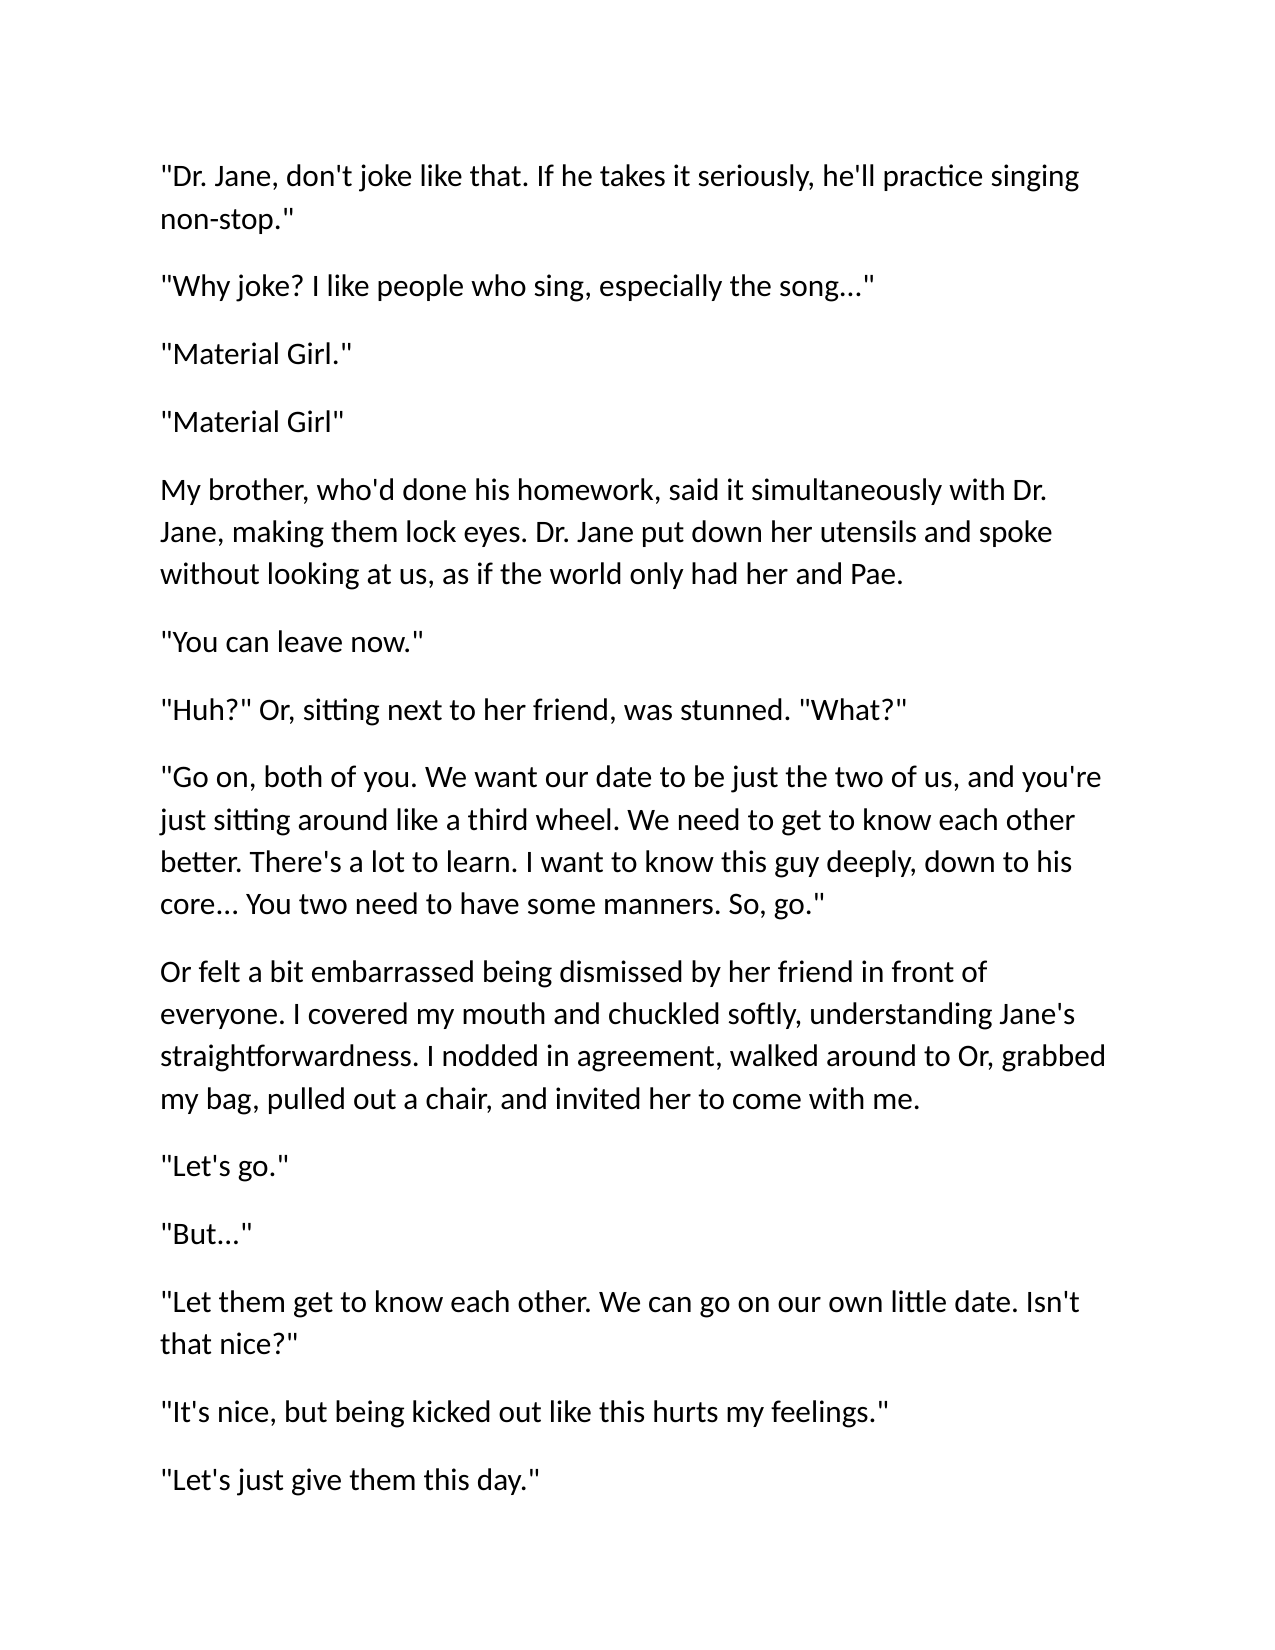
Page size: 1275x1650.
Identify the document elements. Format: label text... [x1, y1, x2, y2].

text My brother, who'd done his homework, said it simultaneously with Dr. Jane, making them lock eyes. Dr. Jane put down her utensils and spoke without looking at us, as if the world only had her and Pae. [160, 469, 1113, 592]
text "Material Girl" [160, 402, 1113, 440]
text Or felt a bit embarrassed being dismissed by her friend in front of everyone. I covered my mouth and chuckled softly, understanding Jane's straightforwardness. I nodded in agreement, walked around to Or, grabbed my bag, pulled out a chair, and invited her to come with me. [160, 952, 1113, 1117]
text "But..." [160, 1214, 1113, 1252]
text "Dr. Jane, don't joke like that. If he takes it seriously, he'll practice singing non-stop." [160, 156, 1113, 237]
text "Huh?" Or, sitting next to her friend, was stunned. "What?" [160, 689, 1113, 728]
text "Go on, both of you. We want our date to be just the two of us, and you're just sitting around like a third wheel. We need to get to know each other better. There's a lot to learn. I want to know this guy deeply, down to his core... You two need to have some manners. So, go." [160, 757, 1113, 922]
text "Why joke? I like people who sing, especially the song..." [160, 266, 1113, 304]
text "Let's go." [160, 1146, 1113, 1184]
text "It's nice, but being kicked out like this hurts my feelings." [160, 1392, 1113, 1430]
text "Let's just give them this day." [160, 1459, 1113, 1498]
text "Material Girl." [160, 334, 1113, 372]
text "Let them get to know each other. We can go on our own little date. Isn't that nice?" [160, 1282, 1113, 1362]
text "You can leave now." [160, 622, 1113, 660]
